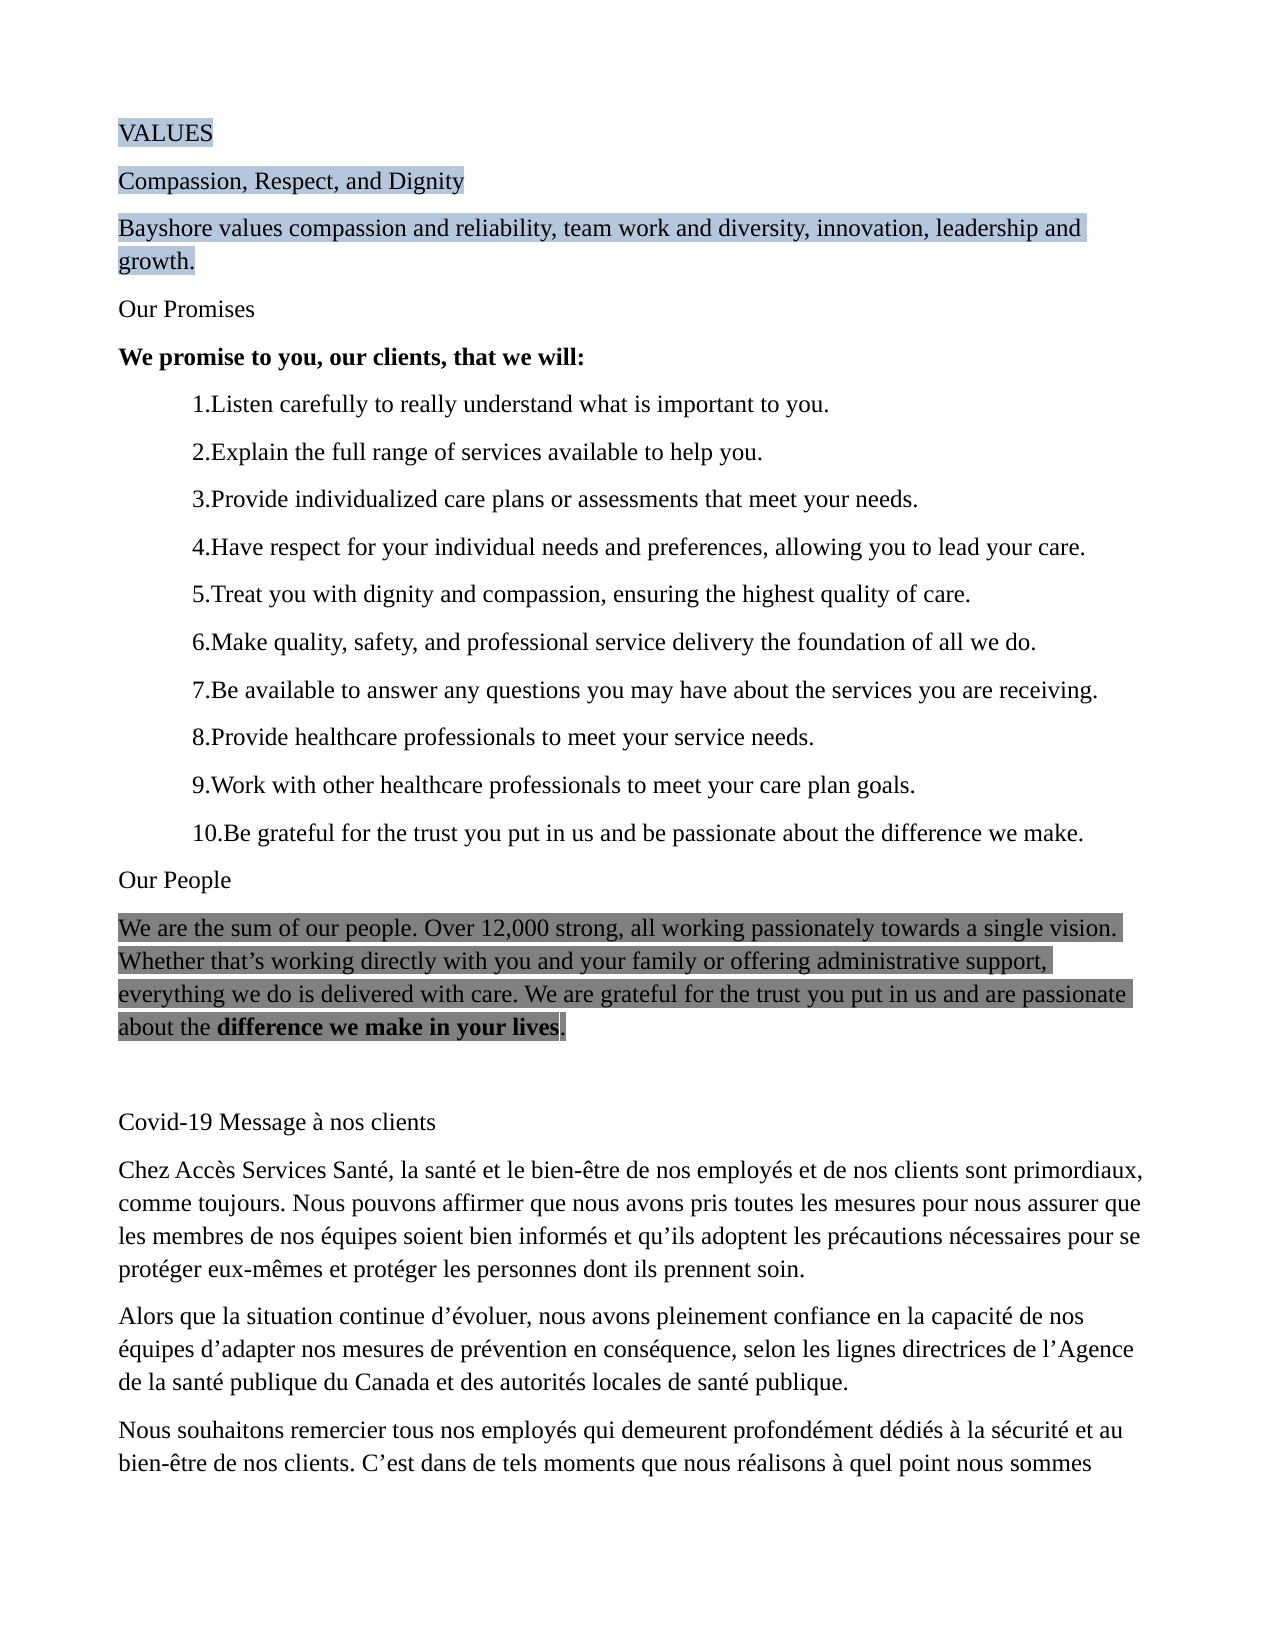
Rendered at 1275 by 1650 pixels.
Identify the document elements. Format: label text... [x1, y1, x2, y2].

list Be grateful for the trust you put in us and be passionate about the difference we make. [118, 818, 1157, 846]
text Our People [118, 865, 1157, 894]
text We promise to you, our clients, that we will: [118, 342, 1157, 370]
list Listen carefully to really understand what is important to you. [118, 389, 1157, 418]
text Bayshore values compassion and reliability, team work and diversity, innovation, leadership and growth. [118, 213, 1157, 275]
text Compassion, Respect, and Dignity [118, 166, 1157, 194]
list Explain the full range of services available to help you. [118, 437, 1157, 466]
text Chez Accès Services Santé, la santé et le bien-être de nos employés et de nos clients sont primordiaux, comme toujours. Nous pouvons affirmer que nous avons pris toutes les mesures pour nous assurer que les membres de nos équipes soient bien informés et qu’ils adoptent les précautions nécessaires pour se protéger eux-mêmes et protéger les personnes dont ils prennent soin. [118, 1155, 1157, 1282]
list Provide healthcare professionals to meet your service needs. [118, 722, 1157, 751]
text Covid-19 Message à nos clients [118, 1107, 1157, 1136]
list Treat you with dignity and compassion, ensuring the highest quality of care. [118, 579, 1157, 608]
list Provide individualized care plans or assessments that meet your needs. [118, 484, 1157, 513]
text VALUES [118, 118, 1157, 147]
text Alors que la situation continue d’évoluer, nous avons pleinement confiance en la capacité de nos équipes d’adapter nos mesures de prévention en conséquence, selon les lignes directrices de l’Agence de la santé publique du Canada et des autorités locales de santé publique. [118, 1301, 1157, 1396]
list Have respect for your individual needs and preferences, allowing you to lead your care. [118, 532, 1157, 561]
text Nous souhaitons remercier tous nos employés qui demeurent profondément dédiés à la sécurité et au bien-être de nos clients. C’est dans de tels moments que nous réalisons à quel point nous sommes [118, 1415, 1157, 1477]
list Make quality, safety, and professional service delivery the foundation of all we do. [118, 627, 1157, 656]
list Be available to answer any questions you may have about the services you are receiving. [118, 675, 1157, 703]
text We are the sum of our people. Over 12,000 strong, all working passionately towards a single vision. Whether that’s working directly with you and your family or offering administrative support, everything we do is delivered with care. We are grateful for the trust you put in us and are passionate about the difference we make in your lives. [118, 913, 1157, 1041]
text Our Promises [118, 294, 1157, 323]
list Work with other healthcare professionals to meet your care plan goals. [118, 770, 1157, 799]
